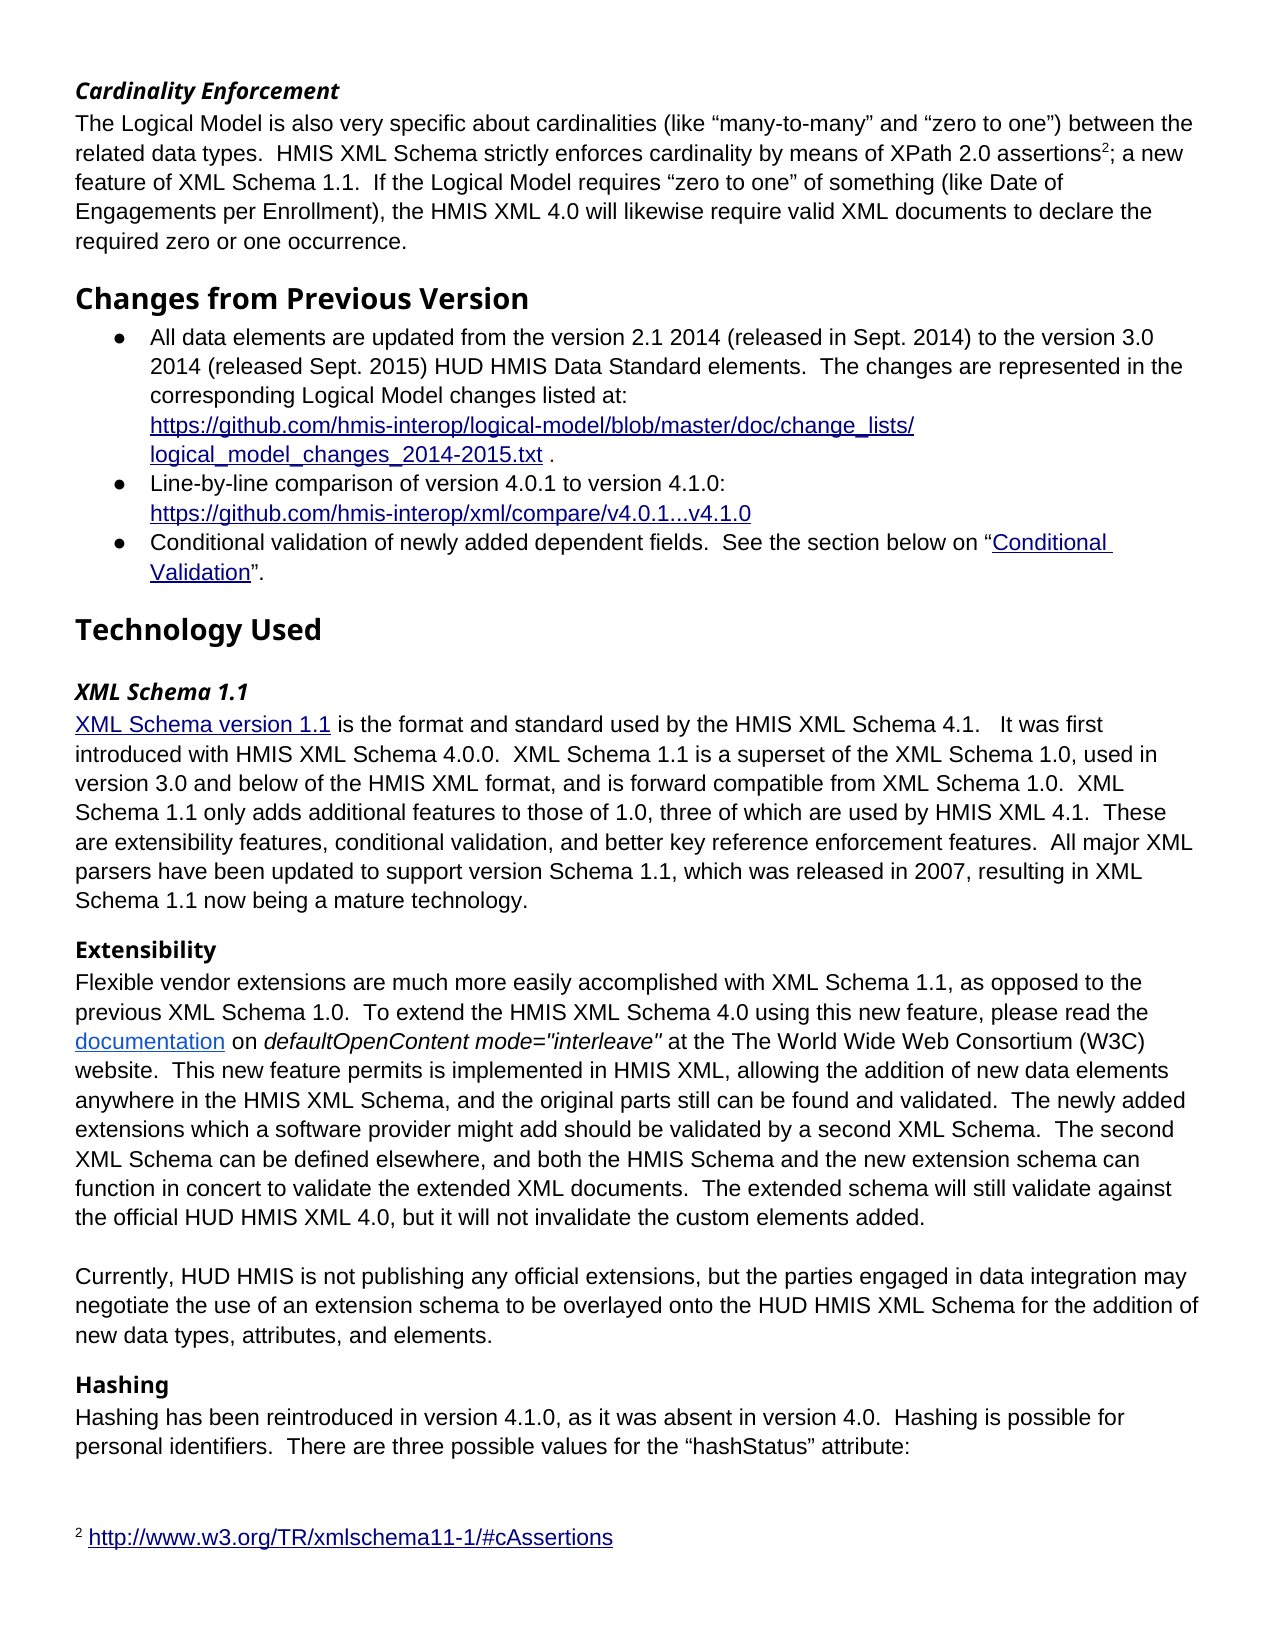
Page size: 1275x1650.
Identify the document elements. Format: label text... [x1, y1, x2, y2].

subtitle Cardinality Enforcement [75, 75, 1200, 106]
text Flexible vendor extensions are much more easily accomplished with XML Schema 1.1, as opposed to the previous XML Schema 1.0. To extend the HMIS XML Schema 4.0 using this new feature, please read the documentation on defaultOpenContent mode="interleave" at the The World Wide Web Consortium (W3C) website. This new feature permits is implemented in HMIS XML, allowing the addition of new data elements anywhere in the HMIS XML Schema, and the original parts still can be found and validated. The newly added extensions which a software provider might add should be validated by a second XML Schema. The second XML Schema can be defined elsewhere, and both the HMIS Schema and the new extension schema can function in concert to validate the extended XML documents. The extended schema will still validate against the official HUD HMIS XML 4.0, but it will not invalidate the custom elements added. [75, 970, 1200, 1231]
text Hashing has been reintroduced in version 4.1.0, as it was absent in version 4.0. Hashing is possible for personal identifiers. There are three possible values for the “hashStatus” attribute: [75, 1404, 1200, 1459]
subtitle Changes from Previous Version [75, 279, 1200, 318]
subtitle Extensibility [75, 934, 1200, 965]
subtitle XML Schema 1.1 [75, 676, 1200, 707]
subtitle Hashing [75, 1369, 1200, 1400]
list Line-by-line comparison of version 4.0.1 to version 4.1.0: https://github.com/hmis-interop/xml/compare/v4.0.1...v4.1.0 [112, 471, 1200, 526]
list Conditional validation of newly added dependent fields. See the section below on “Conditional Validation”. [112, 530, 1200, 585]
text http://www.w3.org/TR/xmlschema11-1/#cAssertions [75, 1525, 1200, 1551]
text XML Schema version 1.1 is the format and standard used by the HMIS XML Schema 4.1. It was first introduced with HMIS XML Schema 4.0.0. XML Schema 1.1 is a superset of the XML Schema 1.0, used in version 3.0 and below of the HMIS XML format, and is forward compatible from XML Schema 1.0. XML Schema 1.1 only adds additional features to those of 1.0, three of which are used by HMIS XML 4.1. These are extensibility features, conditional validation, and better key reference enforcement features. All major XML parsers have been updated to support version Schema 1.1, which was released in 2007, resulting in XML Schema 1.1 now being a mature technology. [75, 712, 1200, 914]
list All data elements are updated from the version 2.1 2014 (released in Sept. 2014) to the version 3.0 2014 (released Sept. 2015) HUD HMIS Data Standard elements. The changes are represented in the corresponding Logical Model changes listed at: https://github.com/hmis-interop/logical-model/blob/master/doc/change_lists/logical_model_changes_2014-2015.txt . [112, 324, 1200, 467]
text Currently, HUD HMIS is not publishing any official extensions, but the parties engaged in data integration may negotiate the use of an extension schema to be overlayed onto the HUD HMIS XML Schema for the addition of new data types, attributes, and elements. [75, 1264, 1200, 1348]
subtitle Technology Used [75, 609, 1200, 649]
text The Logical Model is also very specific about cardinalities (like “many-to-many” and “zero to one”) between the related data types. HMIS XML Schema strictly enforces cardinality by means of XPath 2.0 assertions; a new feature of XML Schema 1.1. If the Logical Model requires “zero to one” of something (like Date of Engagements per Enrollment), the HMIS XML 4.0 will likewise require valid XML documents to declare the required zero or one occurrence. [75, 111, 1200, 254]
